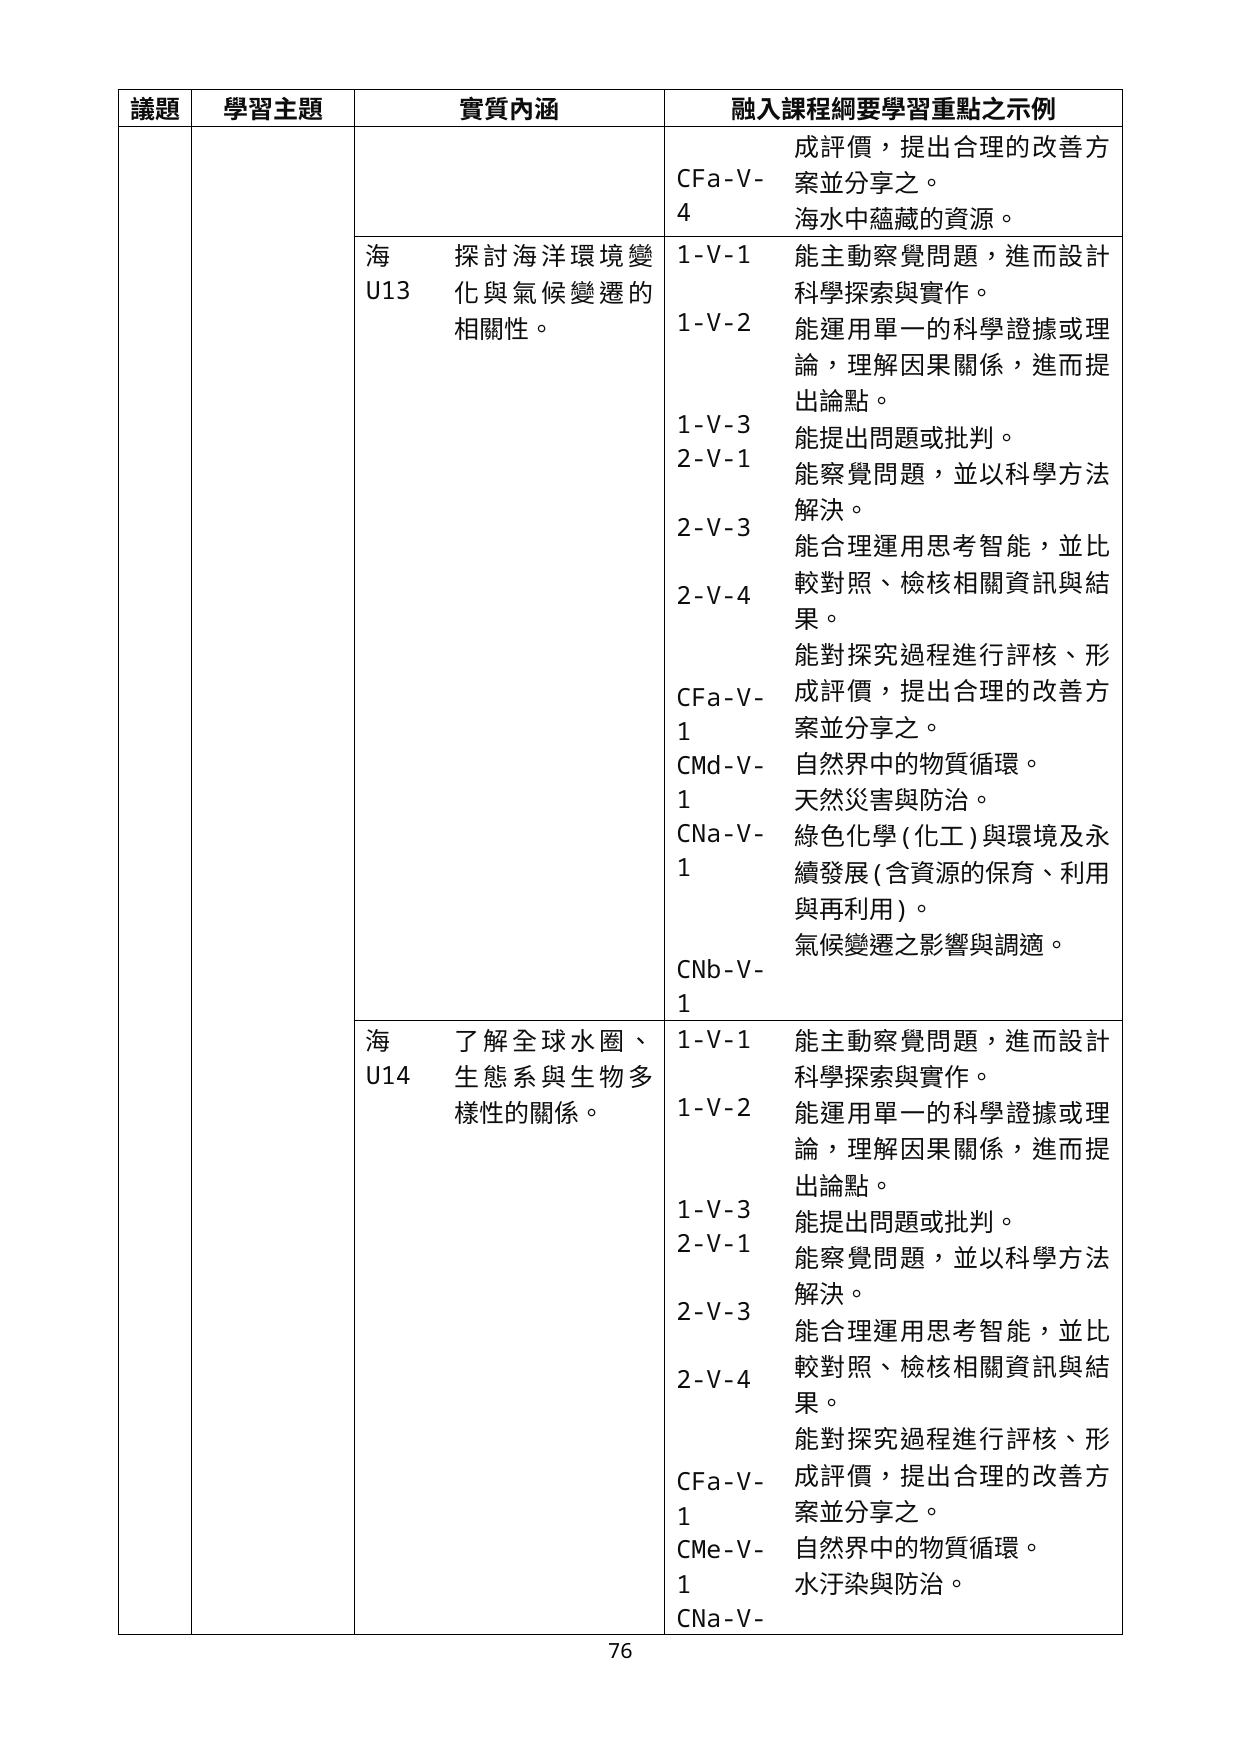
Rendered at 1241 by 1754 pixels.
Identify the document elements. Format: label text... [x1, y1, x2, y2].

table_cell 能主動察覺問題，進而設計科學探索與實作。 能運用單一的科學證據或理論，理解因果關係，進而提出論點。 能提出問題或批判。 能察覺問題，並以科學方法解決。 能合理運用思考智能，並比較對照、檢核相關資訊與結果。 能對探究過程進行評核、形成評價，提出合理的改善方案並分享之。 自然界中的物質循環。 天然災害與防治。 綠色化學(化工)與環境及永續發展(含資源的保育、利用與再利用)。 氣候變遷之影響與調適。 [783, 237, 1122, 1020]
table_cell 1-V-1 1-V-2 1-V-3 2-V-1 2-V-3 2-V-4 CFa-V-1 CMd-V-1 CNa-V-1 CNb-V-1 [665, 237, 783, 1020]
table_header 融入課程綱要學習重點之示例 [665, 90, 1122, 126]
table_header 議題 [119, 90, 191, 126]
table_cell 海U13 [355, 237, 443, 1020]
table_cell [355, 127, 443, 236]
table_cell [119, 127, 191, 1634]
table_cell 能主動察覺問題，進而設計科學探索與實作。 能運用單一的科學證據或理論，理解因果關係，進而提出論點。 能提出問題或批判。 能察覺問題，並以科學方法解決。 能合理運用思考智能，並比較對照、檢核相關資訊與結果。 能對探究過程進行評核、形成評價，提出合理的改善方案並分享之。 自然界中的物質循環。 水汙染與防治。 [783, 1021, 1122, 1634]
table_cell 1-V-1 1-V-2 1-V-3 2-V-1 2-V-3 2-V-4 CFa-V-1 CMe-V-1 CNa-V- [665, 1021, 783, 1634]
table_header 學習主題 [192, 90, 354, 126]
table_cell [192, 127, 354, 1634]
table_cell 海U14 [355, 1021, 443, 1634]
table_cell CFa-V-4 [665, 127, 783, 236]
table_cell 成評價，提出合理的改善方案並分享之。 海水中蘊藏的資源。 [783, 127, 1122, 236]
table_cell 探討海洋環境變化與氣候變遷的相關性。 [443, 237, 664, 1020]
table_header 實質內涵 [355, 90, 664, 126]
table_cell [443, 127, 664, 236]
table_cell 了解全球水圈、生態系與生物多樣性的關係。 [443, 1021, 664, 1634]
